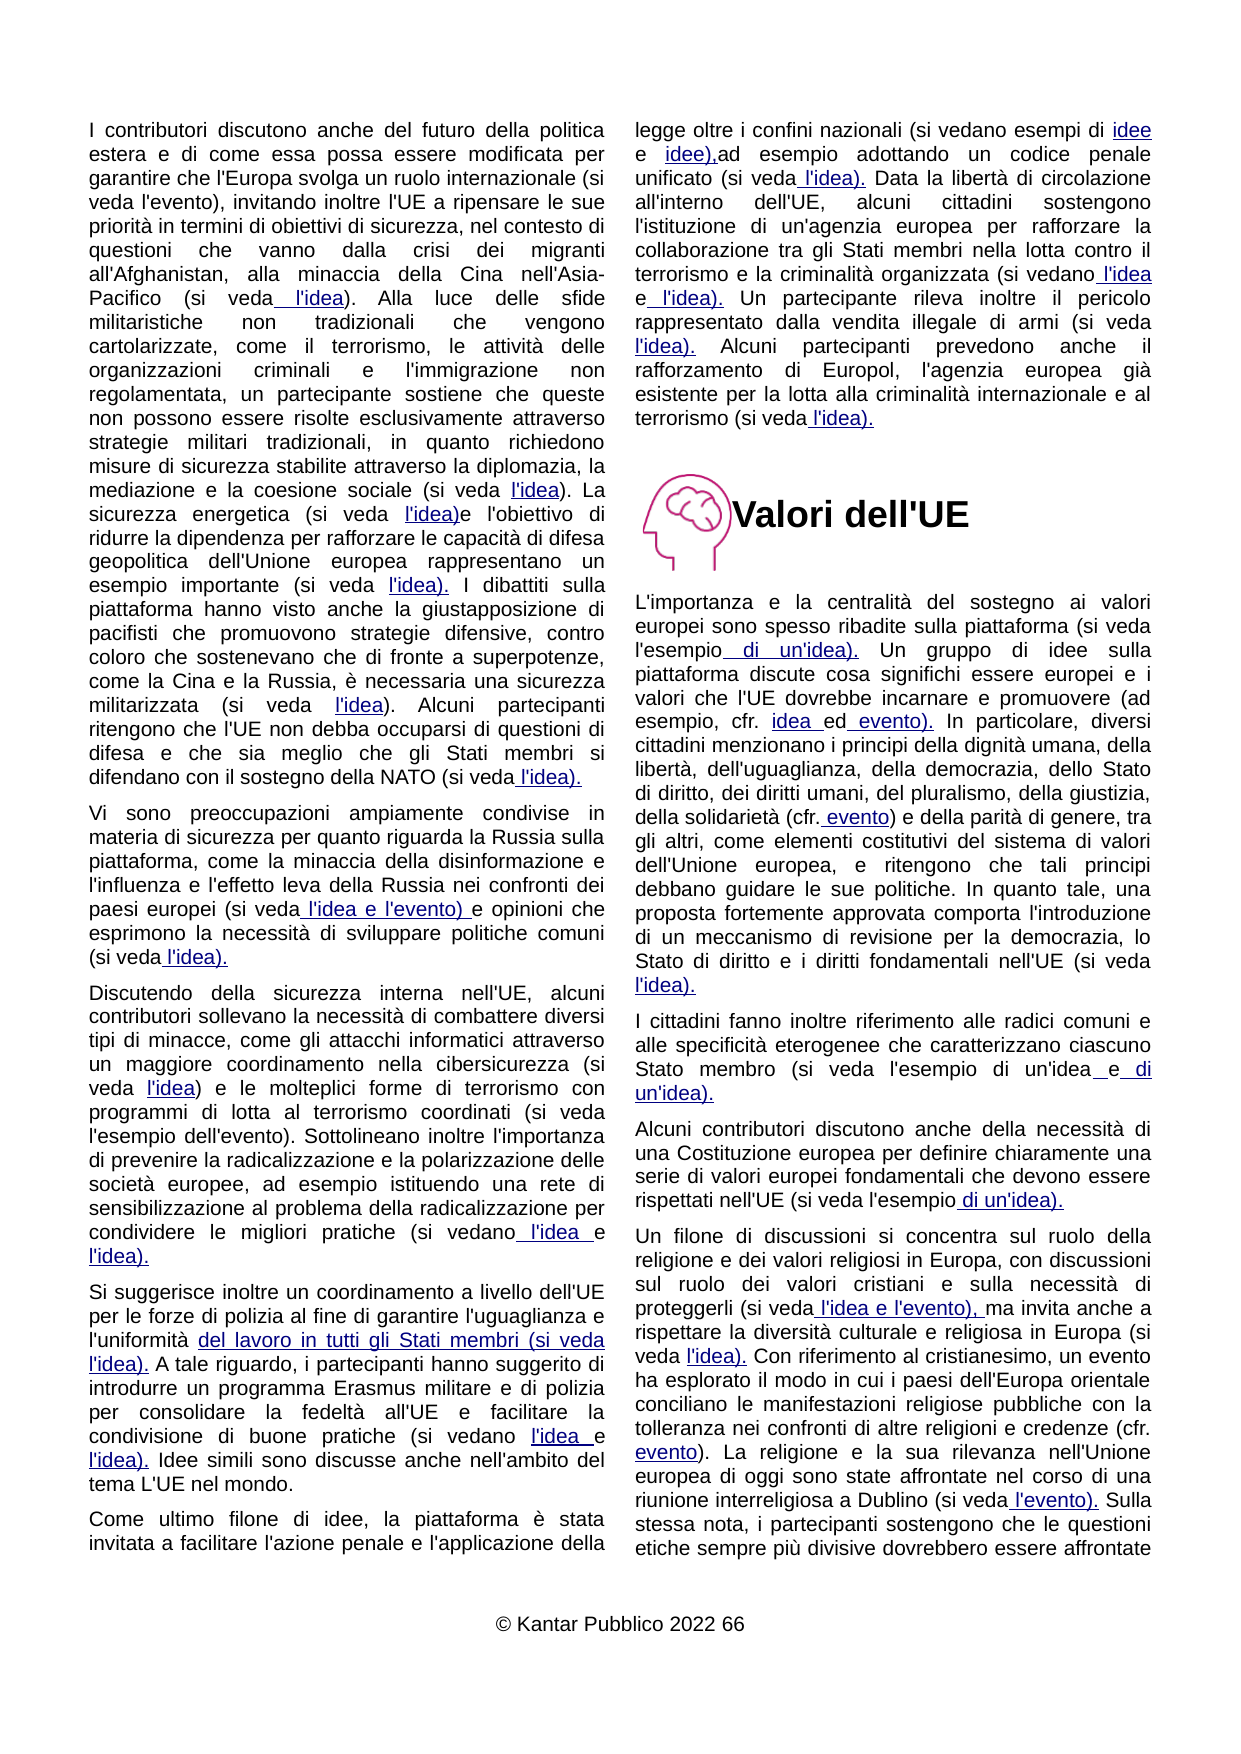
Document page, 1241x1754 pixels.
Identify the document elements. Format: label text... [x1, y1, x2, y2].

text Come ultimo filone di idee, la piattaforma è stata invitata a facilitare l'azione penale e l'applicazione della [88, 1507, 605, 1555]
text Alcuni contributori discutono anche della necessità di una Costituzione europea per definire chiaramente una serie di valori europei fondamentali che devono essere rispettati nell'UE (si veda l'esempio di un'idea). [635, 1116, 1152, 1212]
text I cittadini fanno inoltre riferimento alle radici comuni e alle specificità eterogenee che caratterizzano ciascuno Stato membro (si veda l'esempio di un'idea e di un'idea). [635, 1009, 1152, 1104]
text I contributori discutono anche del futuro della politica estera e di come essa possa essere modificata per garantire che l'Europa svolga un ruolo internazionale (si veda l'evento), invitando inoltre l'UE a ripensare le sue priorità in termini di obiettivi di sicurezza, nel contesto di questioni che vanno dalla crisi dei migranti all'Afghanistan, alla minaccia della Cina nell'Asia-Pacifico (si veda l'idea). Alla luce delle sfide militaristiche non tradizionali che vengono cartolarizzate, come il terrorismo, le attività delle organizzazioni criminali e l'immigrazione non regolamentata, un partecipante sostiene che queste non possono essere risolte esclusivamente attraverso strategie militari tradizionali, in quanto richiedono misure di sicurezza stabilite attraverso la diplomazia, la mediazione e la coesione sociale (si veda l'idea). La sicurezza energetica (si veda l'idea)e l'obiettivo di ridurre la dipendenza per rafforzare le capacità di difesa geopolitica dell'Unione europea rappresentano un esempio importante (si veda l'idea). I dibattiti sulla piattaforma hanno visto anche la giustapposizione di pacifisti che promuovono strategie difensive, contro coloro che sostenevano che di fronte a superpotenze, come la Cina e la Russia, è necessaria una sicurezza militarizzata (si veda l'idea). Alcuni partecipanti ritengono che l'UE non debba occuparsi di questioni di difesa e che sia meglio che gli Stati membri si difendano con il sostegno della NATO (si veda l'idea). [88, 118, 605, 789]
text legge oltre i confini nazionali (si vedano esempi di idee e idee),ad esempio adottando un codice penale unificato (si veda l'idea). Data la libertà di circolazione all'interno dell'UE, alcuni cittadini sostengono l'istituzione di un'agenzia europea per rafforzare la collaborazione tra gli Stati membri nella lotta contro il terrorismo e la criminalità organizzata (si vedano l'idea e l'idea). Un partecipante rileva inoltre il pericolo rappresentato dalla vendita illegale di armi (si veda l'idea). Alcuni partecipanti prevedono anche il rafforzamento di Europol, l'agenzia europea già esistente per la lotta alla criminalità internazionale e al terrorismo (si veda l'idea). [635, 118, 1152, 429]
subtitle [635, 492, 642, 535]
text Si suggerisce inoltre un coordinamento a livello dell'UE per le forze di polizia al fine di garantire l'uguaglianza e l'uniformità del lavoro in tutti gli Stati membri (si veda l'idea). A tale riguardo, i partecipanti hanno suggerito di introdurre un programma Erasmus militare e di polizia per consolidare la fedeltà all'UE e facilitare la condivisione di buone pratiche (si vedano l'idea e l'idea). Idee simili sono discusse anche nell'ambito del tema L'UE nel mondo. [88, 1280, 605, 1495]
text L'importanza e la centralità del sostegno ai valori europei sono spesso ribadite sulla piattaforma (si veda l'esempio di un'idea). Un gruppo di idee sulla piattaforma discute cosa significhi essere europei e i valori che l'UE dovrebbe incarnare e promuovere (ad esempio, cfr. idea ed evento). In particolare, diversi cittadini menzionano i principi della dignità umana, della libertà, dell'uguaglianza, della democrazia, dello Stato di diritto, dei diritti umani, del pluralismo, della giustizia, della solidarietà (cfr. evento) e della parità di genere, tra gli altri, come elementi costitutivi del sistema di valori dell'Unione europea, e ritengono che tali principi debbano guidare le sue politiche. In quanto tale, una proposta fortemente approvata comporta l'introduzione di un meccanismo di revisione per la democrazia, lo Stato di diritto e i diritti fondamentali nell'UE (si veda l'idea). [635, 589, 1152, 997]
picture [642, 474, 732, 571]
text Vi sono preoccupazioni ampiamente condivise in materia di sicurezza per quanto riguarda la Russia sulla piattaforma, come la minaccia della disinformazione e l'influenza e l'effetto leva della Russia nei confronti dei paesi europei (si veda l'idea e l'evento) e opinioni che esprimono la necessità di sviluppare politiche comuni (si veda l'idea). [88, 801, 605, 968]
subtitle Valori dell'UE [732, 492, 1152, 535]
text Un filone di discussioni si concentra sul ruolo della religione e dei valori religiosi in Europa, con discussioni sul ruolo dei valori cristiani e sulla necessità di proteggerli (si veda l'idea e l'evento), ma invita anche a rispettare la diversità culturale e religiosa in Europa (si veda l'idea). Con riferimento al cristianesimo, un evento ha esplorato il modo in cui i paesi dell'Europa orientale conciliano le manifestazioni religiose pubbliche con la tolleranza nei confronti di altre religioni e credenze (cfr. evento). La religione e la sua rilevanza nell'Unione europea di oggi sono state affrontate nel corso di una riunione interreligiosa a Dublino (si veda l'evento). Sulla stessa nota, i partecipanti sostengono che le questioni etiche sempre più divisive dovrebbero essere affrontate [635, 1224, 1152, 1559]
text Discutendo della sicurezza interna nell'UE, alcuni contributori sollevano la necessità di combattere diversi tipi di minacce, come gli attacchi informatici attraverso un maggiore coordinamento nella cibersicurezza (si veda l'idea) e le molteplici forme di terrorismo con programmi di lotta al terrorismo coordinati (si veda l'esempio dell'evento). Sottolineano inoltre l'importanza di prevenire la radicalizzazione e la polarizzazione delle società europee, ad esempio istituendo una rete di sensibilizzazione al problema della radicalizzazione per condividere le migliori pratiche (si vedano l'idea e l'idea). [88, 980, 605, 1268]
